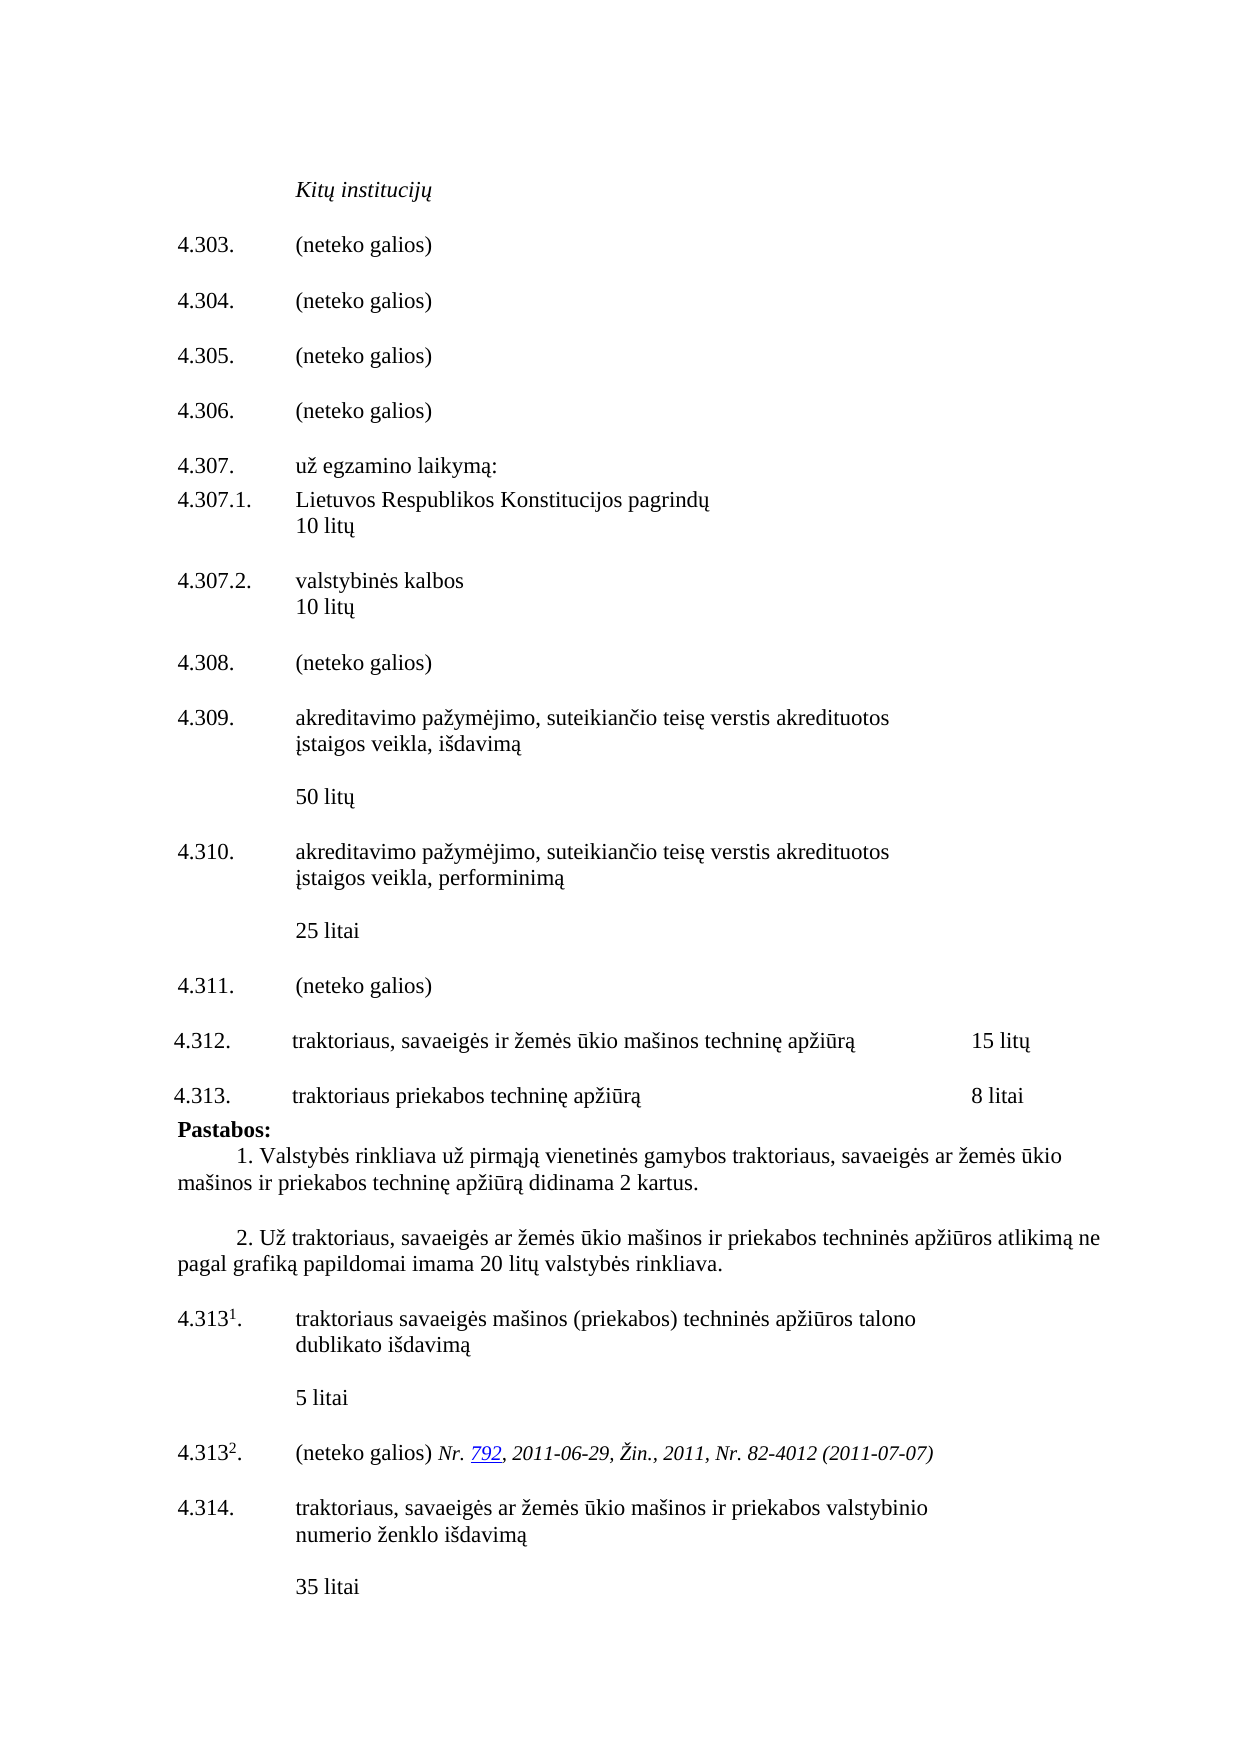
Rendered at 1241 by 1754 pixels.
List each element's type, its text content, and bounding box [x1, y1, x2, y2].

text 4.312. traktoriaus, savaeigės ir žemės ūkio mašinos techninę apžiūrą 15 litų [174, 1027, 1122, 1053]
text Pastabos: [177, 1116, 1122, 1142]
text 4.3131. traktoriaus savaeigės mašinos (priekabos) techninės apžiūros talono [177, 1305, 930, 1331]
text 4.305. (neteko galios) [177, 342, 945, 368]
text 4.310. akreditavimo pažymėjimo, suteikiančio teisę verstis akredituotos [177, 838, 945, 864]
text 2. Už traktoriaus, savaeigės ar žemės ūkio mašinos ir priekabos techninės apžiūros atlikimą ne pagal grafiką papildomai imama 20 litų valstybės rinkliava. [177, 1224, 1122, 1276]
text 4.314. traktoriaus, savaeigės ar žemės ūkio mašinos ir priekabos valstybinio [177, 1494, 930, 1521]
text 4.303. (neteko galios) [177, 232, 945, 258]
text 4.307.1. Lietuvos Respublikos Konstitucijos pagrindų 10 litų [177, 486, 945, 538]
text 4.313. traktoriaus priekabos techninę apžiūrą 8 litai [174, 1082, 1122, 1108]
text dublikato išdavimą 5 litai [177, 1331, 930, 1411]
text įstaigos veikla, išdavimą 50 litų [177, 730, 945, 809]
text 4.307. už egzamino laikymą: [177, 452, 945, 478]
text 4.311. (neteko galios) [177, 972, 945, 998]
text 4.309. akreditavimo pažymėjimo, suteikiančio teisę verstis akredituotos [177, 704, 945, 730]
text įstaigos veikla, performinimą 25 litai [177, 864, 945, 943]
text 4.307.2. valstybinės kalbos 10 litų [177, 567, 945, 620]
text 4.306. (neteko galios) [177, 397, 945, 423]
text 1. Valstybės rinkliava už pirmąją vienetinės gamybos traktoriaus, savaeigės ar žemės ūkio mašinos ir priekabos techninę apžiūrą didinama 2 kartus. [177, 1142, 1122, 1195]
text 4.304. (neteko galios) [177, 287, 945, 313]
text Kitų institucijų [295, 176, 945, 203]
text 4.3132. (neteko galios) Nr. 792, 2011-06-29, Žin., 2011, Nr. 82-4012 (2011-07-07) [177, 1439, 1122, 1466]
text 4.308. (neteko galios) [177, 648, 945, 675]
text numerio ženklo išdavimą 35 litai [177, 1521, 930, 1600]
